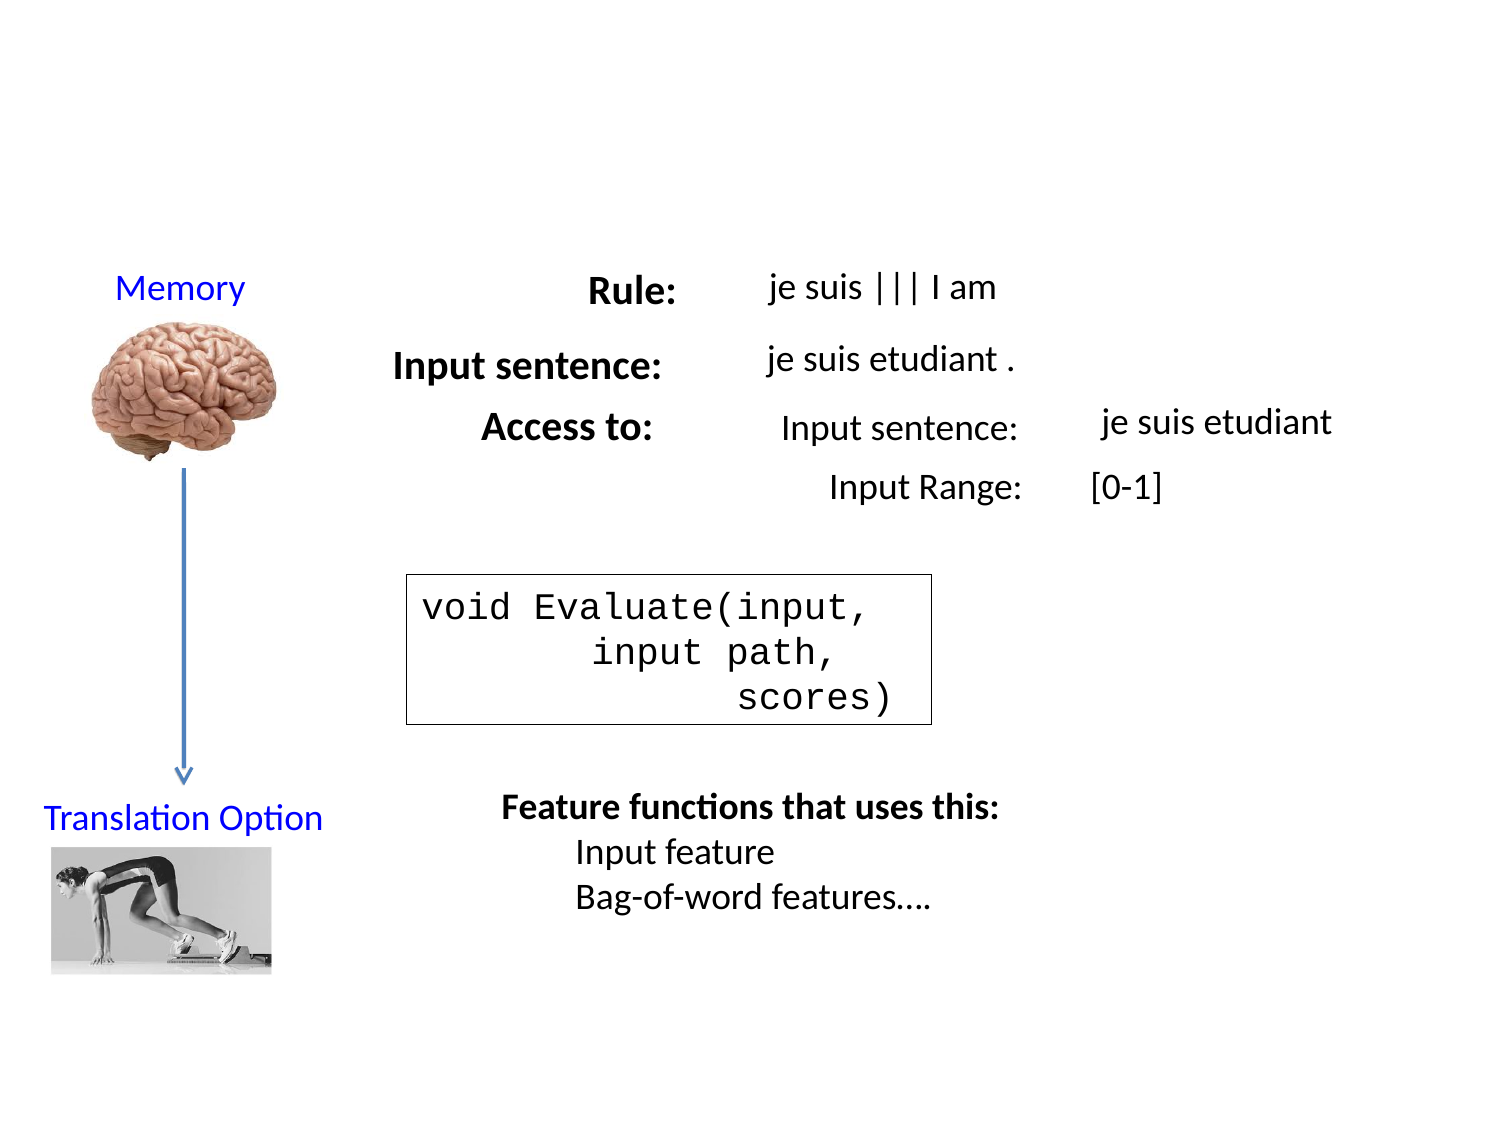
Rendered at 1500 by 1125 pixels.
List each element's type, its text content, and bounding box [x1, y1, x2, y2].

text_box je suis etudiant [1086, 389, 1348, 450]
text_box Feature functions that uses this: Input feature Bag-of-word features…. [486, 775, 1016, 925]
text_box je suis etudiant . [752, 326, 1032, 387]
text_box Access to: [466, 391, 768, 457]
text_box Input sentence: [768, 395, 1034, 456]
text_box [0-1] [1075, 454, 1178, 515]
text_box Memory [100, 255, 261, 316]
picture [84, 314, 284, 468]
text_box Rule: [573, 255, 910, 321]
text_box Input Range: [814, 454, 1038, 515]
text_box Translation Option [28, 785, 339, 846]
text_box je suis ||| I am [754, 254, 1013, 315]
text_box void Evaluate(input, input path, scores) [406, 574, 932, 725]
text_box Input sentence: [377, 330, 678, 396]
picture [49, 846, 273, 976]
